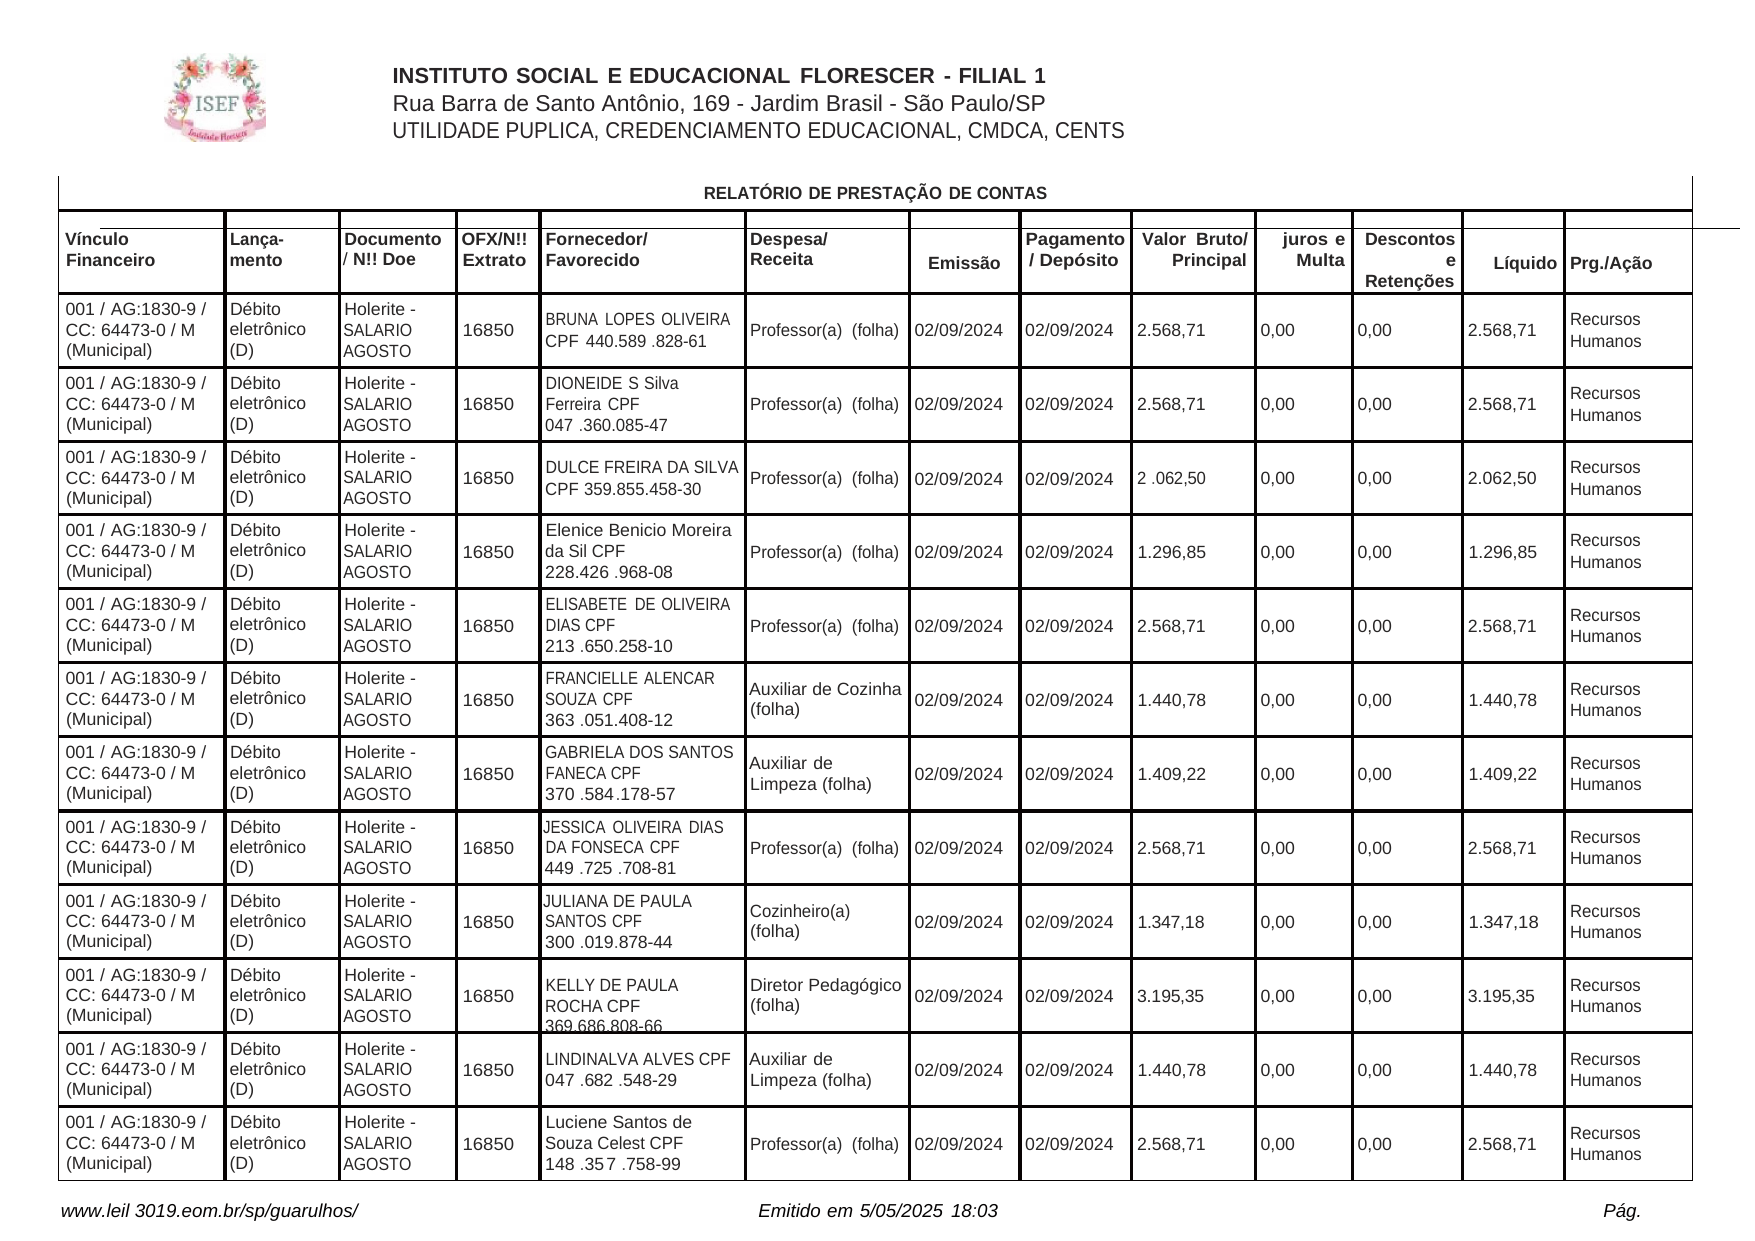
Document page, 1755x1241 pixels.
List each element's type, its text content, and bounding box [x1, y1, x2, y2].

table_cell Recursos Humanos [1566, 664, 1692, 735]
table_cell 02/09/2024 [1022, 590, 1130, 661]
table_cell Professor(a) (folha) [747, 443, 908, 513]
table_cell [1022, 212, 1130, 228]
table_cell DIONEIDE S Silva Ferreira CPF 047 .360.085-47 [542, 369, 744, 439]
table_cell [1566, 212, 1692, 228]
table_cell Professor(a) (folha) [747, 369, 908, 439]
table_cell Holerite - SALARIO AGOSTO [341, 295, 455, 366]
table_cell 16850 [458, 516, 538, 587]
table_cell Holerite - SALARIO AGOSTO [341, 813, 455, 883]
table_cell Débito eletrônico (D) [227, 813, 338, 883]
table_cell 2.568,71 [1133, 1108, 1254, 1179]
table_cell Débito eletrônico (D) [227, 1034, 338, 1105]
table_header RELATÓRIO DE PRESTAÇÃO DE CONTAS [59, 176, 1692, 209]
table_cell Débito eletrônico (D) [227, 1108, 338, 1179]
table_cell 001 / AG:1830-9 / CC: 64473-0 / M (Municipal) [59, 516, 223, 587]
table_cell Professor(a) (folha) [747, 1108, 908, 1179]
table_cell 16850 [458, 886, 538, 957]
table_cell 02/09/2024 [1022, 1034, 1130, 1105]
table_cell 0,00 [1354, 813, 1461, 883]
table_cell Lança- mento [227, 229, 338, 292]
table_cell 0,00 [1354, 886, 1461, 957]
table_cell 02/09/2024 [911, 738, 1018, 809]
table_cell Holerite - SALARIO AGOSTO [341, 886, 455, 957]
table_cell Débito eletrônico (D) [227, 516, 338, 587]
table_cell GABRIELA DOS SANTOS FANECA CPF 370 .584.178-57 [542, 738, 744, 809]
table_cell OFX/N!! Extrato [458, 229, 538, 292]
table_cell Professor(a) (folha) [747, 516, 908, 587]
table_cell 16850 [458, 738, 538, 809]
table_cell 2.062,50 [1464, 443, 1563, 513]
table_cell [1354, 212, 1461, 228]
table_cell Recursos Humanos [1566, 590, 1692, 661]
table_cell JULIANA DE PAULA SANTOS CPF 300 .019.878-44 [542, 886, 744, 957]
table_cell 0,00 [1257, 813, 1351, 883]
table_cell Cozinheiro(a) (folha) [747, 886, 908, 957]
table_cell 2.568,71 [1133, 813, 1254, 883]
table_cell [1464, 212, 1563, 228]
table_cell ELISABETE DE OLIVEIRA DIAS CPF 213 .650.258-10 [542, 590, 744, 661]
table_cell 02/09/2024 [911, 1108, 1018, 1179]
table_cell Emissão [911, 229, 1018, 292]
table_cell [542, 212, 744, 228]
table_cell 2.568,71 [1464, 1108, 1563, 1179]
table_cell 16850 [458, 1108, 538, 1179]
table_cell 2.568,71 [1464, 295, 1563, 366]
table_cell Recursos Humanos [1566, 516, 1692, 587]
table_cell Pagamento / Depósito [1022, 229, 1130, 292]
table_cell 16850 [458, 664, 538, 735]
table_cell 0,00 [1257, 1034, 1351, 1105]
table_cell Débito eletrônico (D) [227, 443, 338, 513]
table_cell 0,00 [1354, 369, 1461, 439]
table_cell 0,00 [1257, 590, 1351, 661]
table_cell Recursos Humanos [1566, 738, 1692, 809]
table_cell Vínculo Financeiro [59, 212, 223, 292]
table_cell 0,00 [1354, 1108, 1461, 1179]
table_cell 02/09/2024 [1022, 516, 1130, 587]
table_cell Professor(a) (folha) [747, 590, 908, 661]
table_cell Holerite - SALARIO AGOSTO [341, 738, 455, 809]
table_cell Auxiliar de Limpeza (folha) [747, 1034, 908, 1105]
table_cell 02/09/2024 [911, 813, 1018, 883]
table_cell 16850 [458, 295, 538, 366]
table_cell 2.568,71 [1464, 369, 1563, 439]
table_cell Recursos Humanos [1566, 960, 1692, 1031]
table_cell Recursos Humanos [1566, 813, 1692, 883]
table_cell 02/09/2024 [1022, 886, 1130, 957]
table_cell 02/09/2024 [911, 443, 1018, 513]
table_cell 16850 [458, 369, 538, 439]
table_cell 02/09/2024 [911, 516, 1018, 587]
table_cell Débito eletrônico (D) [227, 886, 338, 957]
table_cell Diretor Pedagógico (folha) [747, 960, 908, 1031]
table_cell Holerite - SALARIO AGOSTO [341, 590, 455, 661]
table_cell 001 / AG:1830-9 / CC: 64473-0 / M (Municipal) [59, 295, 223, 366]
table_cell Holerite - SALARIO AGOSTO [341, 664, 455, 735]
table_cell 001 / AG:1830-9 / CC: 64473-0 / M (Municipal) [59, 1034, 223, 1105]
table_cell 02/09/2024 [1022, 1108, 1130, 1179]
table_cell 0,00 [1354, 1034, 1461, 1105]
table_cell 0,00 [1354, 295, 1461, 366]
table_cell 2.568,71 [1133, 369, 1254, 439]
table_cell Holerite - SALARIO AGOSTO [341, 960, 455, 1031]
table_cell 02/09/2024 [911, 369, 1018, 439]
table_cell 0,00 [1257, 738, 1351, 809]
table_cell Débito eletrônico (D) [227, 738, 338, 809]
table_cell 2 .062,50 [1133, 443, 1254, 513]
table_cell 1.440,78 [1464, 664, 1563, 735]
table_cell JESSICA OLIVEIRA DIAS DA FONSECA CPF 449 .725 .708-81 [542, 813, 744, 883]
table_cell 16850 [458, 960, 538, 1031]
table_cell Fornecedor/ Favorecido [542, 229, 744, 292]
table_cell [1257, 212, 1351, 228]
table_cell 0,00 [1354, 664, 1461, 735]
table_cell Recursos Humanos [1566, 443, 1692, 513]
table_cell 0,00 [1354, 738, 1461, 809]
table_cell [911, 212, 1018, 228]
table_cell 16850 [458, 443, 538, 513]
table_cell 02/09/2024 [911, 960, 1018, 1031]
table_cell Valor Bruto/ Principal [1133, 229, 1254, 292]
table_cell Prg./Ação [1566, 229, 1692, 292]
table_cell 0,00 [1354, 590, 1461, 661]
table_cell Elenice Benicio Moreira da Sil CPF 228.426 .968-08 [542, 516, 744, 587]
table_cell 001 / AG:1830-9 / CC: 64473-0 / M (Municipal) [59, 813, 223, 883]
table_cell 0,00 [1257, 516, 1351, 587]
table_cell Recursos Humanos [1566, 886, 1692, 957]
table_cell 3.195,35 [1133, 960, 1254, 1031]
table_cell Recursos Humanos [1566, 1108, 1692, 1179]
table_cell 1.440,78 [1133, 664, 1254, 735]
table_cell FRANCIELLE ALENCAR SOUZA CPF 363 .051.408-12 [542, 664, 744, 735]
table_cell Recursos Humanos [1566, 1034, 1692, 1105]
table_cell juros e Multa [1257, 229, 1351, 292]
table_cell Descontos e Retenções [1354, 229, 1461, 292]
table_cell Holerite - SALARIO AGOSTO [341, 516, 455, 587]
table_cell 16850 [458, 813, 538, 883]
table_cell 2.568,71 [1464, 813, 1563, 883]
table_cell 001 / AG:1830-9 / CC: 64473-0 / M (Municipal) [59, 738, 223, 809]
table_cell 1.409,22 [1464, 738, 1563, 809]
table_cell DULCE FREIRA DA SILVA CPF 359.855.458-30 [542, 443, 744, 513]
table_cell 02/09/2024 [1022, 960, 1130, 1031]
table_cell [747, 212, 908, 228]
table_cell 1.347,18 [1464, 886, 1563, 957]
table_cell 1.440,78 [1133, 1034, 1254, 1105]
table_cell 001 / AG:1830-9 / CC: 64473-0 / M (Municipal) [59, 369, 223, 439]
table_cell 02/09/2024 [911, 1034, 1018, 1105]
table_cell 02/09/2024 [1022, 738, 1130, 809]
table_cell Débito eletrônico (D) [227, 664, 338, 735]
table_cell BRUNA LOPES OLIVEIRA CPF 440.589 .828-61 [542, 295, 744, 366]
table_cell 02/09/2024 [911, 664, 1018, 735]
table_cell 2.568,71 [1464, 590, 1563, 661]
table_cell Luciene Santos de Souza Celest CPF 148 .357 .758-99 [542, 1108, 744, 1179]
table_cell Professor(a) (folha) [747, 295, 908, 366]
table_cell 02/09/2024 [1022, 443, 1130, 513]
table_cell 0,00 [1257, 664, 1351, 735]
table_cell 3.195,35 [1464, 960, 1563, 1031]
table_cell 2.568,71 [1133, 295, 1254, 366]
table_cell Recursos Humanos [1566, 369, 1692, 439]
table_cell 02/09/2024 [1022, 664, 1130, 735]
table_cell 16850 [458, 590, 538, 661]
table_cell Professor(a) (folha) [747, 813, 908, 883]
table_cell Despesa/ Receita [747, 229, 908, 292]
table_cell 02/09/2024 [1022, 295, 1130, 366]
table_cell 0,00 [1354, 516, 1461, 587]
table_cell Auxiliar de Limpeza (folha) [747, 738, 908, 809]
table_cell Holerite - SALARIO AGOSTO [341, 443, 455, 513]
table_cell [1133, 212, 1254, 228]
table_cell Líquido [1464, 229, 1563, 292]
table_cell Débito eletrônico (D) [227, 369, 338, 439]
table_cell 0,00 [1257, 1108, 1351, 1179]
table_cell Holerite - SALARIO AGOSTO [341, 1034, 455, 1105]
table_cell Holerite - SALARIO AGOSTO [341, 369, 455, 439]
table_cell 2.568,71 [1133, 590, 1254, 661]
table_cell 0,00 [1257, 886, 1351, 957]
table_cell 1.296,85 [1464, 516, 1563, 587]
table_cell 02/09/2024 [911, 295, 1018, 366]
table_cell 0,00 [1257, 443, 1351, 513]
table_cell Débito eletrônico (D) [227, 295, 338, 366]
table_cell 001 / AG:1830-9 / CC: 64473-0 / M (Municipal) [59, 664, 223, 735]
table_cell Auxiliar de Cozinha (folha) [747, 664, 908, 735]
table_cell 0,00 [1257, 369, 1351, 439]
table_cell 001 / AG:1830-9 / CC: 64473-0 / M (Municipal) [59, 1108, 223, 1179]
table_cell 1.347,18 [1133, 886, 1254, 957]
table_cell Débito eletrônico (D) [227, 960, 338, 1031]
table_cell 001 / AG:1830-9 / CC: 64473-0 / M (Municipal) [59, 443, 223, 513]
table_cell 001 / AG:1830-9 / CC: 64473-0 / M (Municipal) [59, 590, 223, 661]
table_cell 02/09/2024 [911, 886, 1018, 957]
table_cell 1.409,22 [1133, 738, 1254, 809]
table_cell 0,00 [1257, 960, 1351, 1031]
table_cell 02/09/2024 [1022, 369, 1130, 439]
table_cell 001 / AG:1830-9 / CC: 64473-0 / M (Municipal) [59, 960, 223, 1031]
table_cell KELLY DE PAULA ROCHA CPF 369.686.808-66 [542, 960, 744, 1031]
table_cell 0,00 [1354, 960, 1461, 1031]
table_cell 0,00 [1257, 295, 1351, 366]
table_cell LINDINALVA ALVES CPF 047 .682 .548-29 [542, 1034, 744, 1105]
table_cell 001 / AG:1830-9 / CC: 64473-0 / M (Municipal) [59, 886, 223, 957]
table_cell [227, 212, 338, 228]
table_cell [341, 212, 455, 228]
table_cell 02/09/2024 [1022, 813, 1130, 883]
table_cell Documento / N!! Doe [341, 229, 455, 292]
table_cell Holerite - SALARIO AGOSTO [341, 1108, 455, 1179]
table_cell 0,00 [1354, 443, 1461, 513]
table_cell 1.296,85 [1133, 516, 1254, 587]
table_cell Débito eletrônico (D) [227, 590, 338, 661]
table_cell 1.440,78 [1464, 1034, 1563, 1105]
table_cell 16850 [458, 1034, 538, 1105]
table_cell 02/09/2024 [911, 590, 1018, 661]
table_cell [458, 212, 538, 228]
table_cell Recursos Humanos [1566, 295, 1692, 366]
